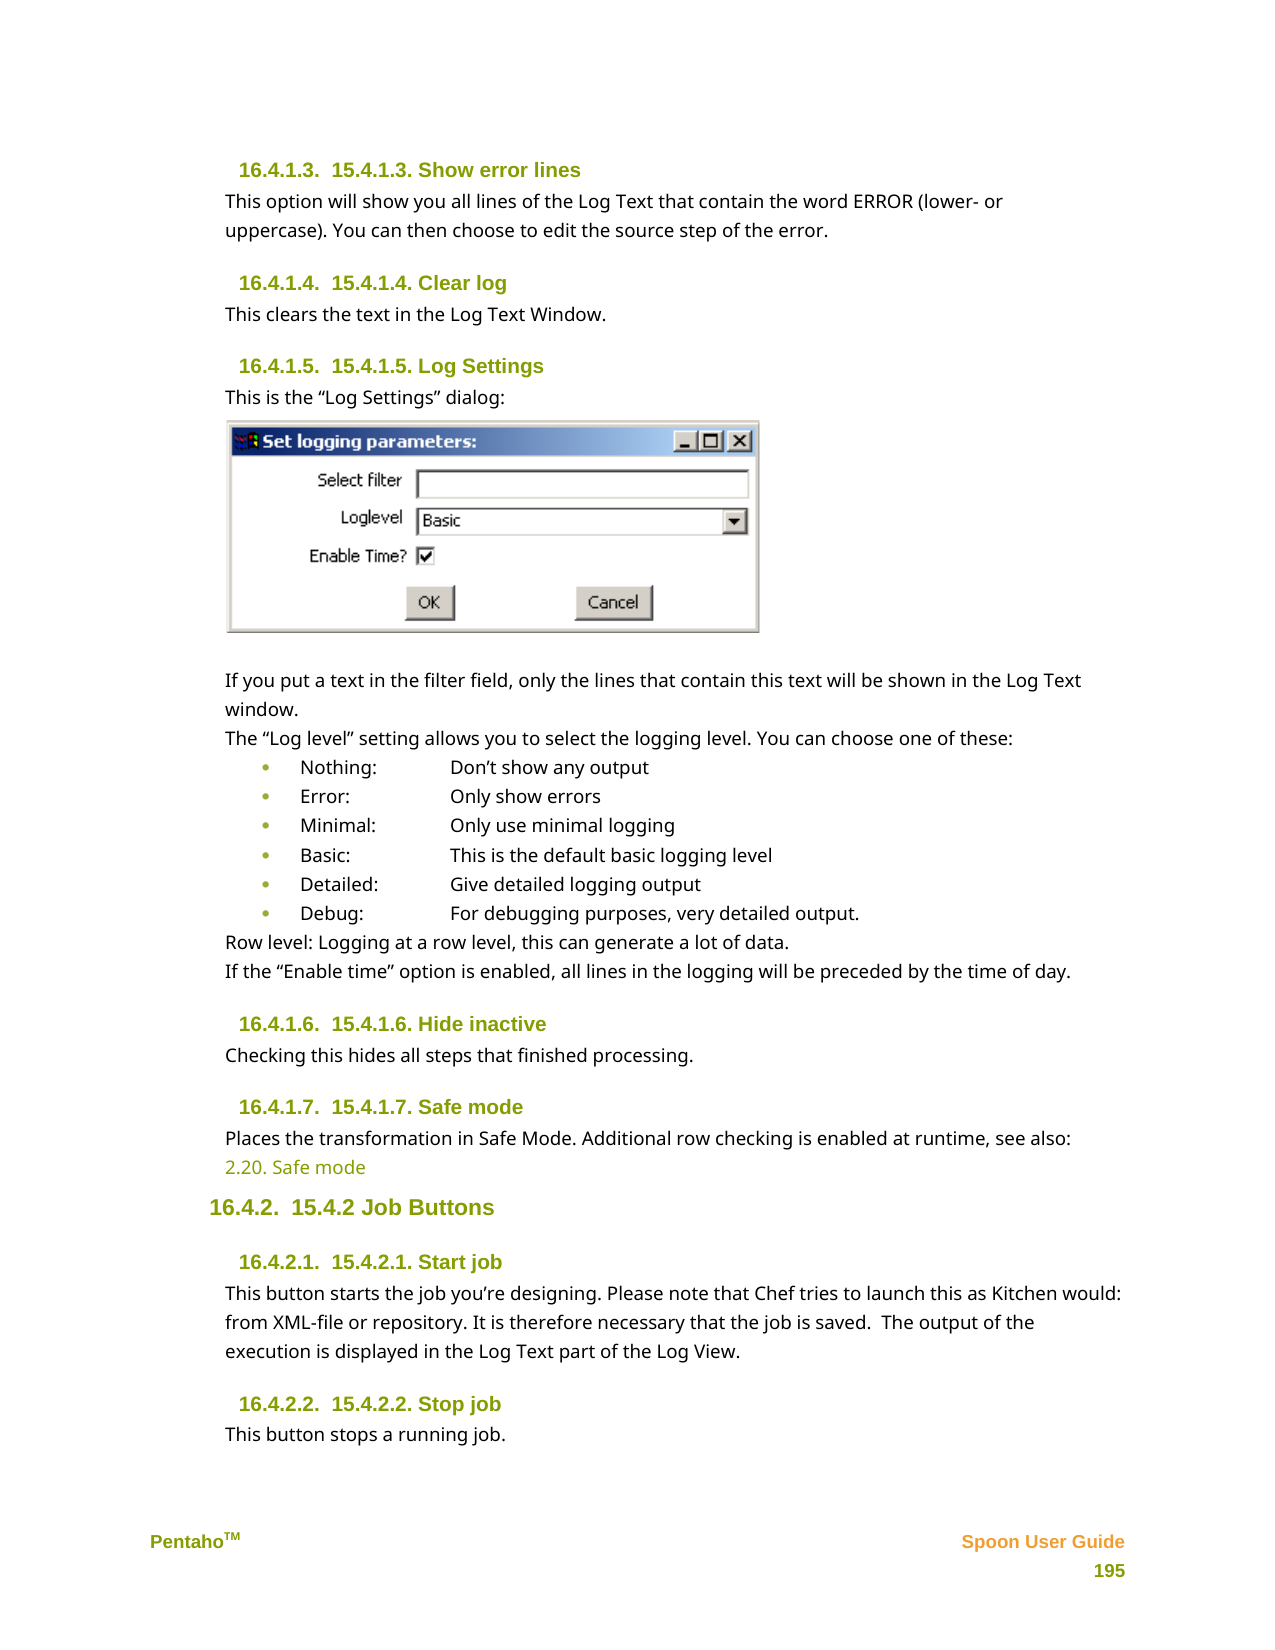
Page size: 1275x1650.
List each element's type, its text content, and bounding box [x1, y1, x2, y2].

list Detailed: Give detailed logging output [262, 868, 1125, 897]
text 2.20. Safe mode [225, 1151, 1125, 1181]
subtitle 15.4.1.6. Hide inactive [239, 1003, 1125, 1038]
text The “Log level” setting allows you to select the logging level. You can choose one of these: [225, 722, 1125, 751]
text This button starts the job you’re designing. Please note that Chef tries to launch this as Kitchen would: from XML-file or repository. It is therefore necessary that the job is saved. The output of the execution is displayed in the Log Text part of the Log View. [225, 1277, 1125, 1364]
text This clears the text in the Log Text Window. [225, 298, 1125, 327]
list Debug: For debugging purposes, very detailed output. [262, 897, 1125, 926]
text This is the “Log Settings” dialog: [225, 381, 1125, 411]
subtitle 15.4.1.3. Show error lines [239, 150, 1125, 185]
list Error: Only show errors [262, 780, 1125, 809]
text If the “Enable time” option is enabled, all lines in the logging will be preceded by the time of day. [225, 955, 1125, 984]
subtitle 15.4.2.1. Start job [239, 1241, 1125, 1276]
text This button stops a running job. [225, 1418, 1125, 1448]
subtitle 15.4.1.5. Log Settings [239, 346, 1125, 381]
text window. [225, 693, 1125, 722]
text Places the transformation in Safe Mode. Additional row checking is enabled at runtime, see also: [225, 1122, 1125, 1151]
text Checking this hides all steps that finished processing. [225, 1039, 1125, 1068]
list Basic: This is the default basic logging level [262, 839, 1125, 868]
text Row level: Logging at a row level, this can generate a lot of data. [225, 926, 1125, 955]
subtitle 15.4.2 Job Buttons [209, 1188, 1125, 1222]
subtitle 15.4.1.7. Safe mode [239, 1087, 1125, 1122]
text uppercase). You can then choose to edit the source step of the error. [225, 214, 1125, 244]
list Minimal: Only use minimal logging [262, 809, 1125, 839]
text This option will show you all lines of the Log Text that contain the word ERROR (lower- or [225, 185, 1125, 214]
list Nothing: Don’t show any output [262, 751, 1125, 780]
subtitle 15.4.2.2. Stop job [239, 1383, 1125, 1418]
subtitle 15.4.1.4. Clear log [239, 263, 1125, 297]
text If you put a text in the filter field, only the lines that contain this text will be shown in the Log Text [225, 664, 1125, 693]
